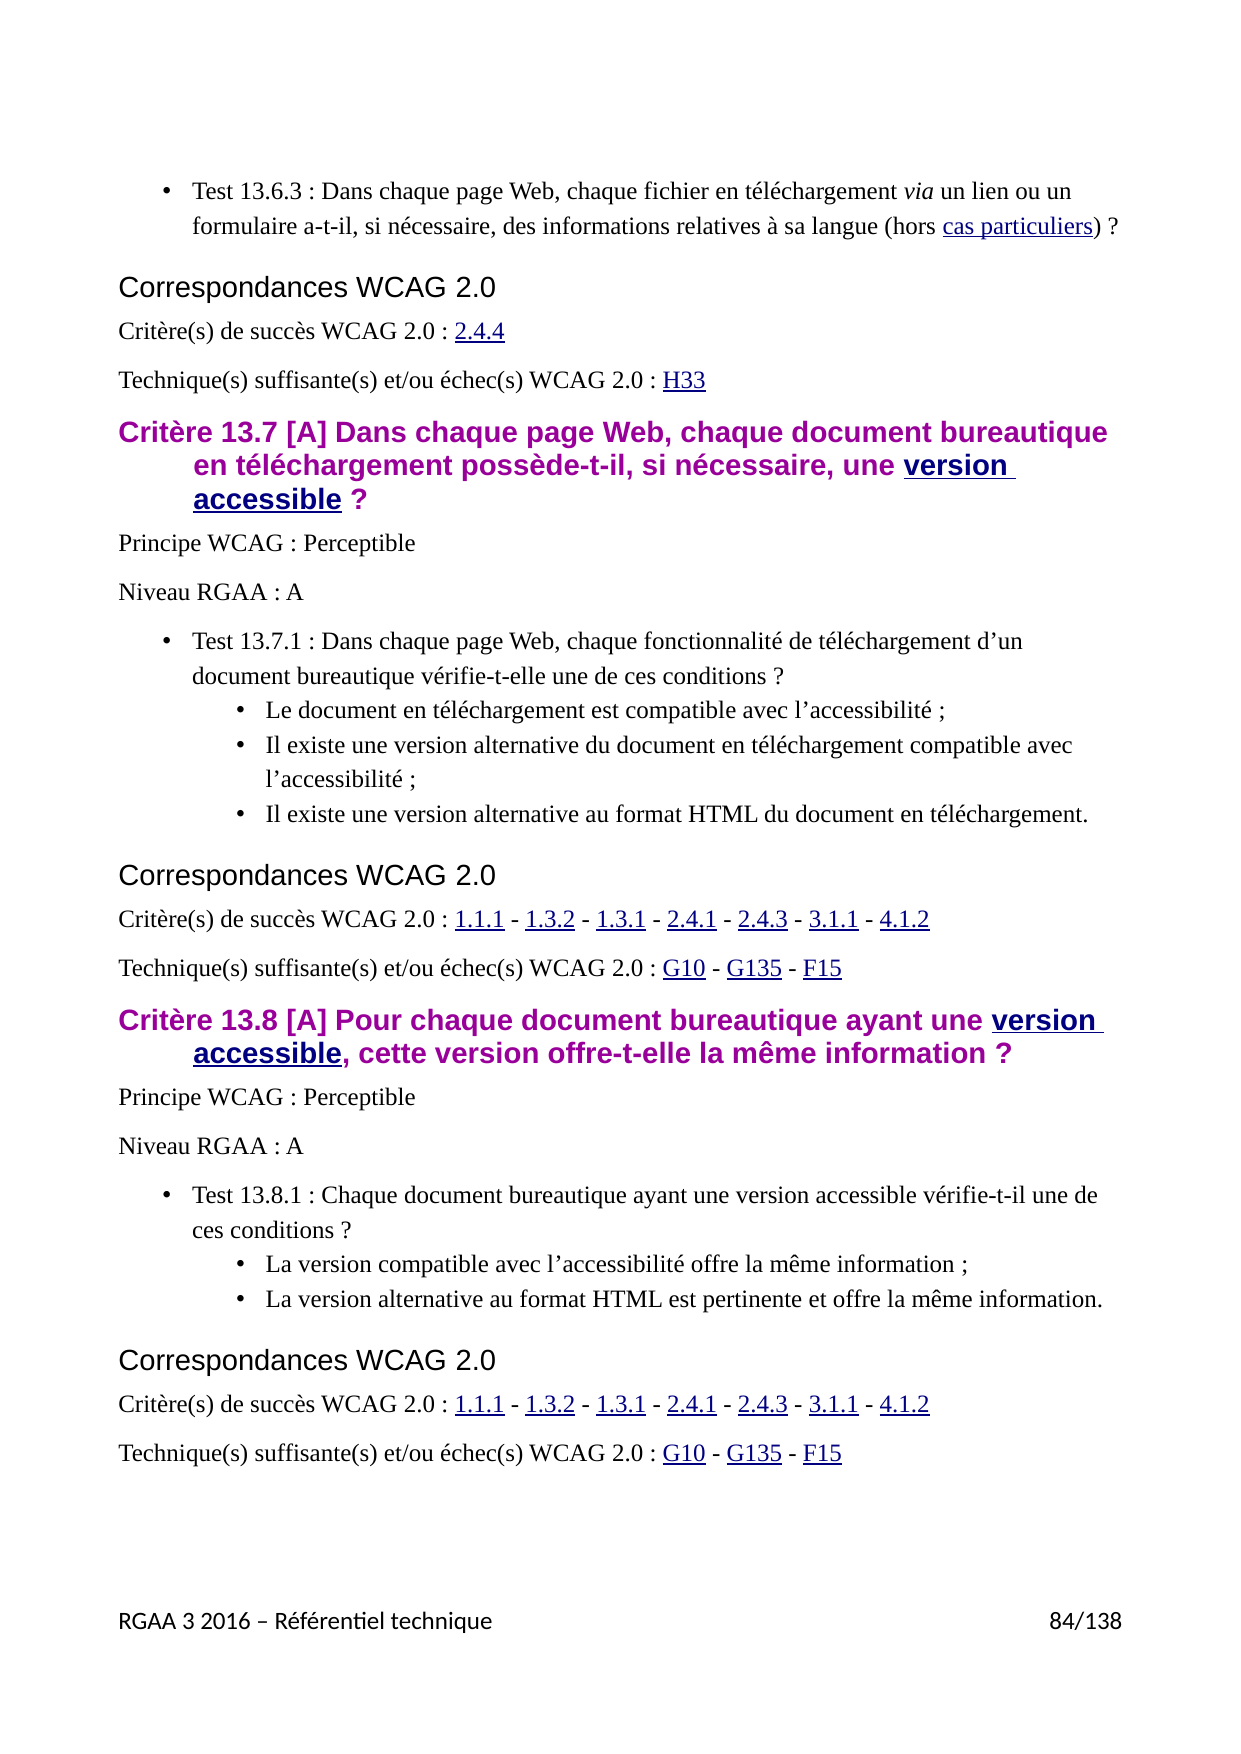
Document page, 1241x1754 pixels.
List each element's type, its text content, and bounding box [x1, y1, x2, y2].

text Technique(s) suffisante(s) et/ou échec(s) WCAG 2.0 : G10 - G135 - F15 [118, 1438, 1122, 1467]
text Technique(s) suffisante(s) et/ou échec(s) WCAG 2.0 : H33 [118, 365, 1122, 394]
text Critère(s) de succès WCAG 2.0 : 2.4.4 [118, 316, 1122, 345]
subtitle Correspondances WCAG 2.0 [118, 858, 1122, 892]
list Il existe une version alternative au format HTML du document en téléchargement. [236, 799, 1122, 827]
text Technique(s) suffisante(s) et/ou échec(s) WCAG 2.0 : G10 - G135 - F15 [118, 953, 1122, 982]
subtitle Critère 13.8 [A] Pour chaque document bureautique ayant une version accessible, cette version offre-t-elle la même information ? [118, 1002, 1122, 1070]
list Test 13.8.1 : Chaque document bureautique ayant une version accessible vérifie-t-il une de ces conditions ? [162, 1181, 1122, 1244]
list Test 13.7.1 : Dans chaque page Web, chaque fonctionnalité de téléchargement d’un document bureautique vérifie-t-elle une de ces conditions ? [162, 626, 1122, 689]
text Principe WCAG : Perceptible [118, 1082, 1122, 1111]
list La version compatible avec l’accessibilité offre la même information ; [236, 1249, 1122, 1278]
text Niveau RGAA : A [118, 1131, 1122, 1160]
list Il existe une version alternative du document en téléchargement compatible avec l’accessibilité ; [236, 730, 1122, 793]
list La version alternative au format HTML est pertinente et offre la même information. [236, 1284, 1122, 1313]
subtitle Correspondances WCAG 2.0 [118, 1343, 1122, 1377]
text Critère(s) de succès WCAG 2.0 : 1.1.1 - 1.3.2 - 1.3.1 - 2.4.1 - 2.4.3 - 3.1.1 - 4.1.2 [118, 904, 1122, 933]
subtitle Correspondances WCAG 2.0 [118, 270, 1122, 304]
subtitle Critère 13.7 [A] Dans chaque page Web, chaque document bureautique en téléchargement possède-t-il, si nécessaire, une version accessible ? [118, 414, 1122, 516]
text Critère(s) de succès WCAG 2.0 : 1.1.1 - 1.3.2 - 1.3.1 - 2.4.1 - 2.4.3 - 3.1.1 - 4.1.2 [118, 1389, 1122, 1418]
text Niveau RGAA : A [118, 577, 1122, 606]
text Principe WCAG : Perceptible [118, 528, 1122, 557]
list Le document en téléchargement est compatible avec l’accessibilité ; [236, 695, 1122, 724]
list Test 13.6.3 : Dans chaque page Web, chaque fichier en téléchargement via un lien ou un formulaire a-t-il, si nécessaire, des informations relatives à sa langue (hors cas particuliers) ? [162, 176, 1122, 239]
